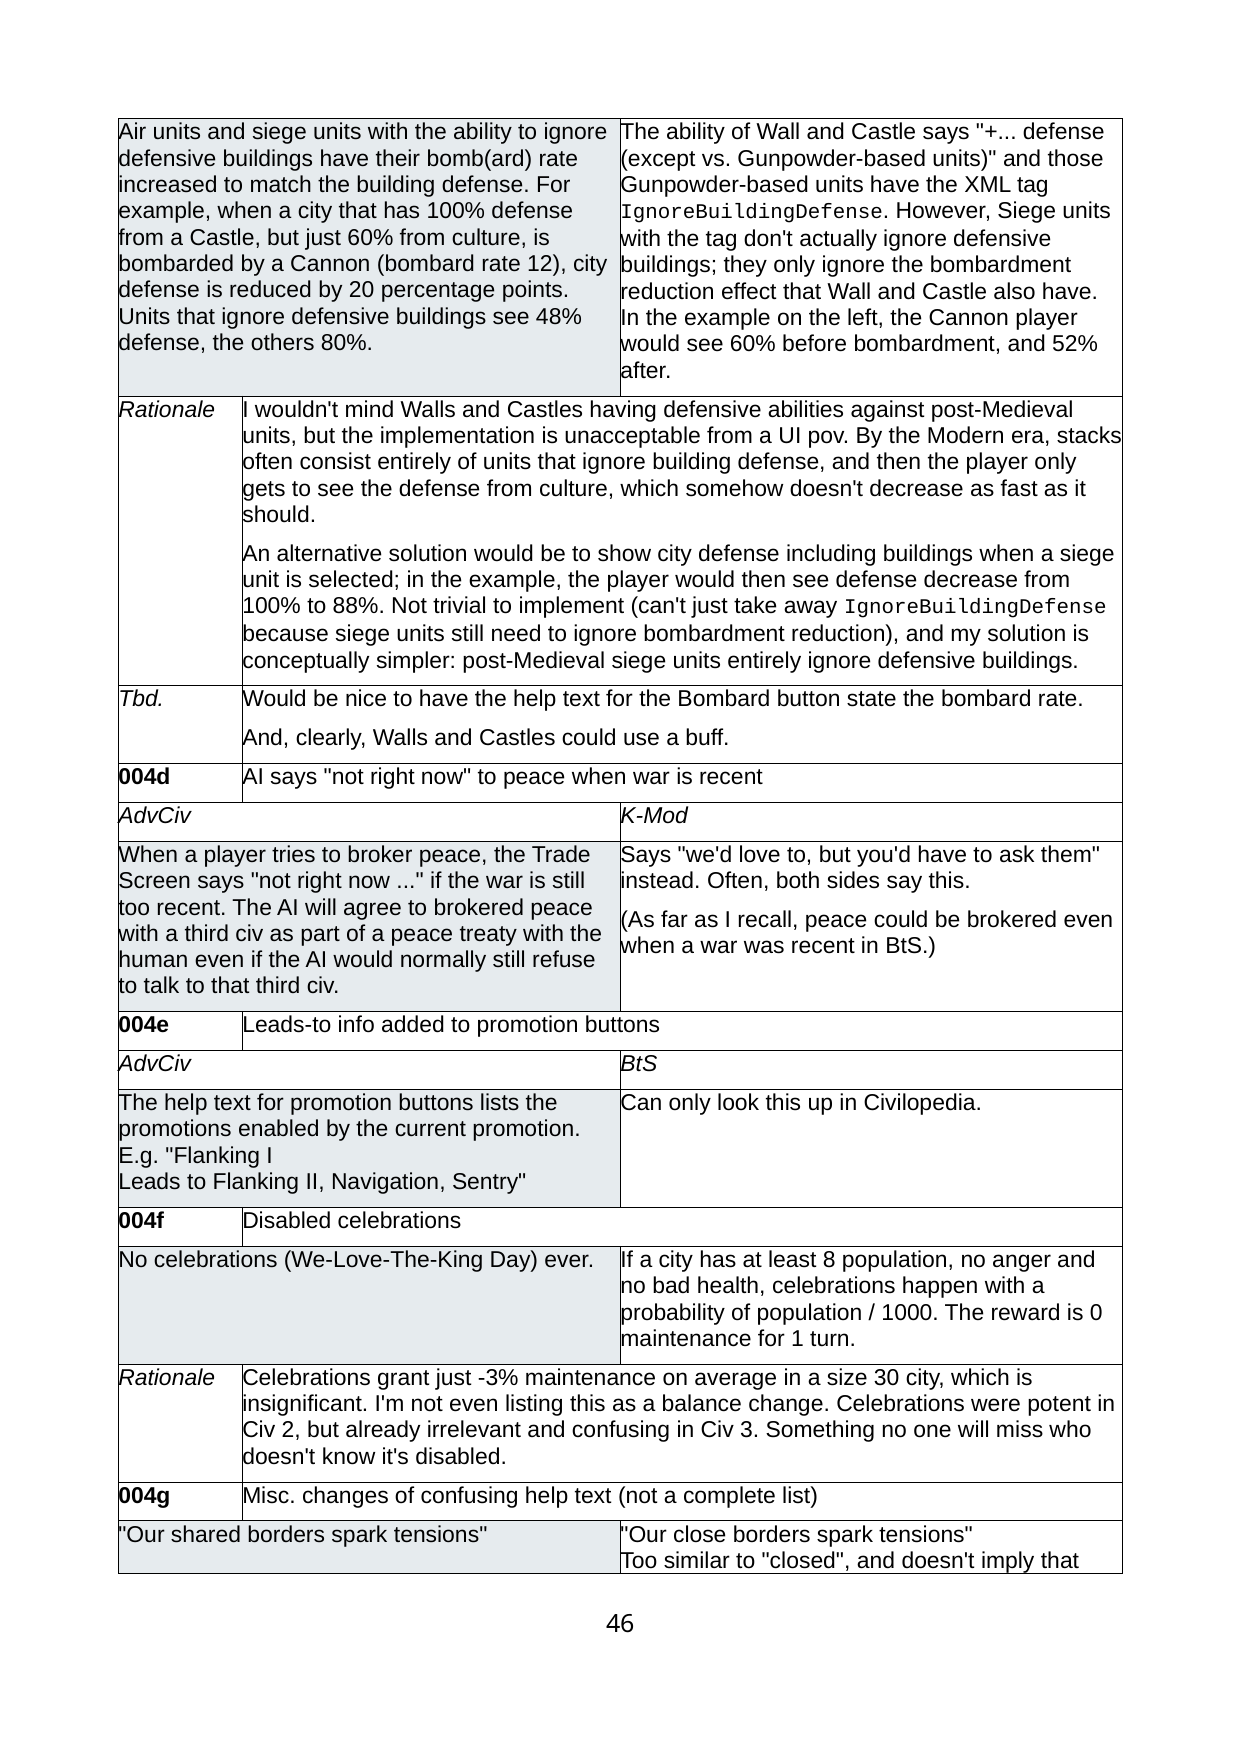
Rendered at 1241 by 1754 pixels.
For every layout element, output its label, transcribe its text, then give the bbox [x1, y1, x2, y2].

table_cell Disabled celebrations [243, 1208, 1122, 1246]
table_cell BtS [621, 1051, 1122, 1089]
table_cell Tbd. [119, 686, 242, 763]
table_cell "Our shared borders spark tensions" [119, 1521, 620, 1573]
table_cell 004d [119, 764, 242, 802]
table_cell Can only look this up in Civilopedia. [621, 1090, 1122, 1207]
table_cell Says "we'd love to, but you'd have to ask them" instead. Often, both sides say this. (As far as I recall, peace could be brokered even when a war was recent in BtS.) [621, 842, 1122, 1011]
table_cell Rationale [119, 1365, 242, 1482]
table_cell The ability of Wall and Castle says "+... defense (except vs. Gunpowder-based units)" and those Gunpowder-based units have the XML tag IgnoreBuildingDefense. However, Siege units with the tag don't actually ignore defensive buildings; they only ignore the bombardment reduction effect that Wall and Castle also have. In the example on the left, the Cannon player would see 60% before bombardment, and 52% after. [621, 119, 1122, 396]
table_cell When a player tries to broker peace, the Trade Screen says "not right now ..." if the war is still too recent. The AI will agree to brokered peace with a third civ as part of a peace treaty with the human even if the AI would normally still refuse to talk to that third civ. [119, 842, 620, 1011]
table_cell 004e [119, 1012, 242, 1050]
table_cell The help text for promotion buttons lists the promotions enabled by the current promotion. E.g. "Flanking I Leads to Flanking II, Navigation, Sentry" [119, 1090, 620, 1207]
table_cell 004g [119, 1483, 242, 1520]
table_cell Would be nice to have the help text for the Bombard button state the bombard rate. And, clearly, Walls and Castles could use a buff. [243, 686, 1122, 763]
table_cell I wouldn't mind Walls and Castles having defensive abilities against post-Medieval units, but the implementation is unacceptable from a UI pov. By the Modern era, stacks often consist entirely of units that ignore building defense, and then the player only gets to see the defense from culture, which somehow doesn't decrease as fast as it should. An alternative solution would be to show city defense including buildings when a siege unit is selected; in the example, the player would then see defense decrease from 100% to 88%. Not trivial to implement (can't just take away IgnoreBuildingDefense because siege units still need to ignore bombardment reduction), and my solution is conceptually simpler: post-Medieval siege units entirely ignore defensive buildings. [243, 397, 1122, 685]
table_cell Air units and siege units with the ability to ignore defensive buildings have their bomb(ard) rate increased to match the building defense. For example, when a city that has 100% defense from a Castle, but just 60% from culture, is bombarded by a Cannon (bombard rate 12), city defense is reduced by 20 percentage points. Units that ignore defensive buildings see 48% defense, the others 80%. [119, 119, 620, 396]
table_cell 004f [119, 1208, 242, 1246]
table_cell Celebrations grant just -3% maintenance on average in a size 30 city, which is insignificant. I'm not even listing this as a balance change. Celebrations were potent in Civ 2, but already irrelevant and confusing in Civ 3. Something no one will miss who doesn't know it's disabled. [243, 1365, 1122, 1482]
table_cell No celebrations (We-Love-The-King Day) ever. [119, 1247, 620, 1364]
table_cell K-Mod [621, 803, 1122, 841]
table_cell If a city has at least 8 population, no anger and no bad health, celebrations happen with a probability of population / 1000. The reward is 0 maintenance for 1 turn. [621, 1247, 1122, 1364]
table_cell Misc. changes of confusing help text (not a complete list) [243, 1483, 1122, 1520]
table_cell Rationale [119, 397, 242, 685]
table_cell AdvCiv [119, 803, 620, 841]
table_cell "Our close borders spark tensions" Too similar to "closed", and doesn't imply that [621, 1521, 1122, 1573]
table_cell AI says "not right now" to peace when war is recent [243, 764, 1122, 802]
table_cell AdvCiv [119, 1051, 620, 1089]
table_cell Leads-to info added to promotion buttons [243, 1012, 1122, 1050]
